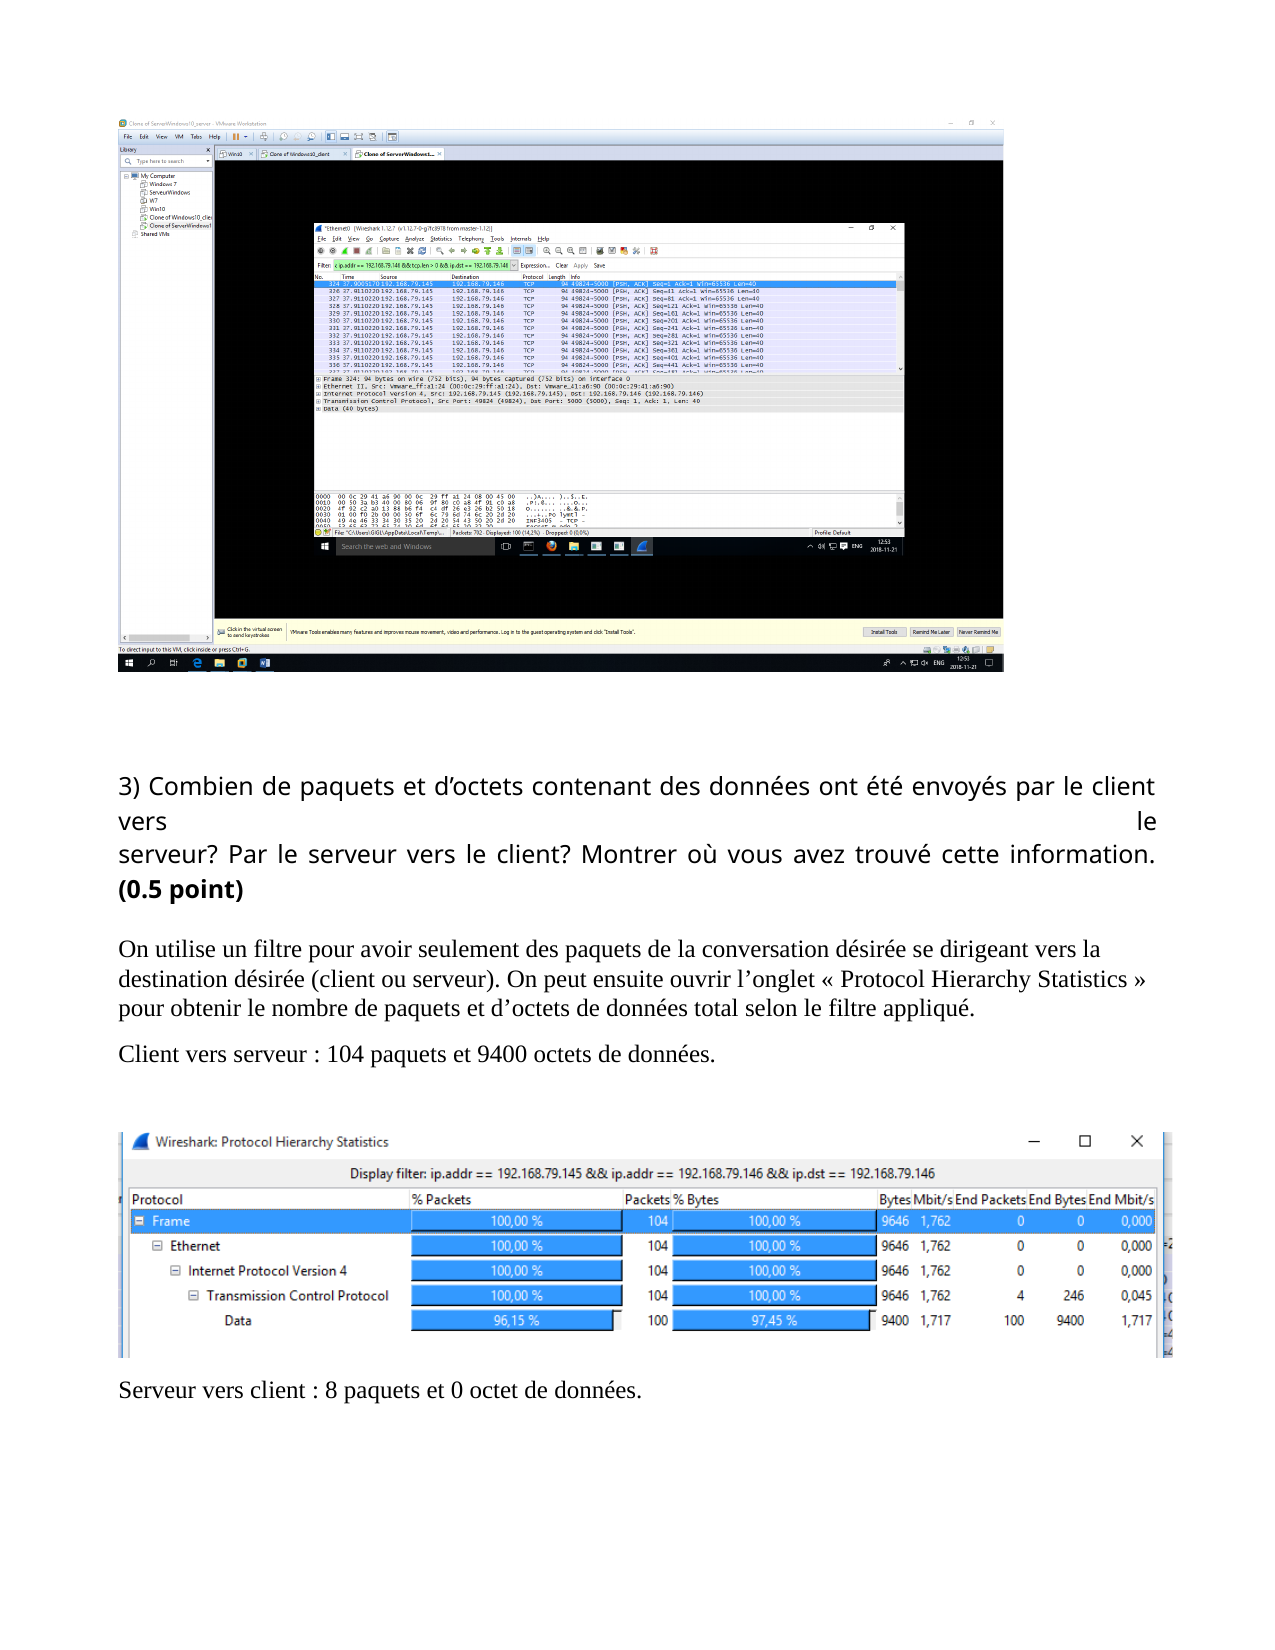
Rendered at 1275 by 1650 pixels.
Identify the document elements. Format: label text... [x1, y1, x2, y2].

text Client vers serveur : 104 paquets et 9400 octets de données. [118, 1039, 1157, 1068]
text On utilise un filtre pour avoir seulement des paquets de la conversation désirée se dirigeant vers la destination désirée (client ou serveur). On peut ensuite ouvrir l’onglet « Protocol Hierarchy Statistics » pour obtenir le nombre de paquets et d’octets de données total selon le filtre appliqué. [118, 934, 1157, 1022]
text Serveur vers client : 8 paquets et 0 octet de données. [118, 1375, 1157, 1403]
text 3) Combien de paquets et d’octets contenant des données ont été envoyés par le client vers le serveur? Par le serveur vers le client? Montrer où vous avez trouvé cette information. (0.5 point) [118, 769, 1157, 905]
